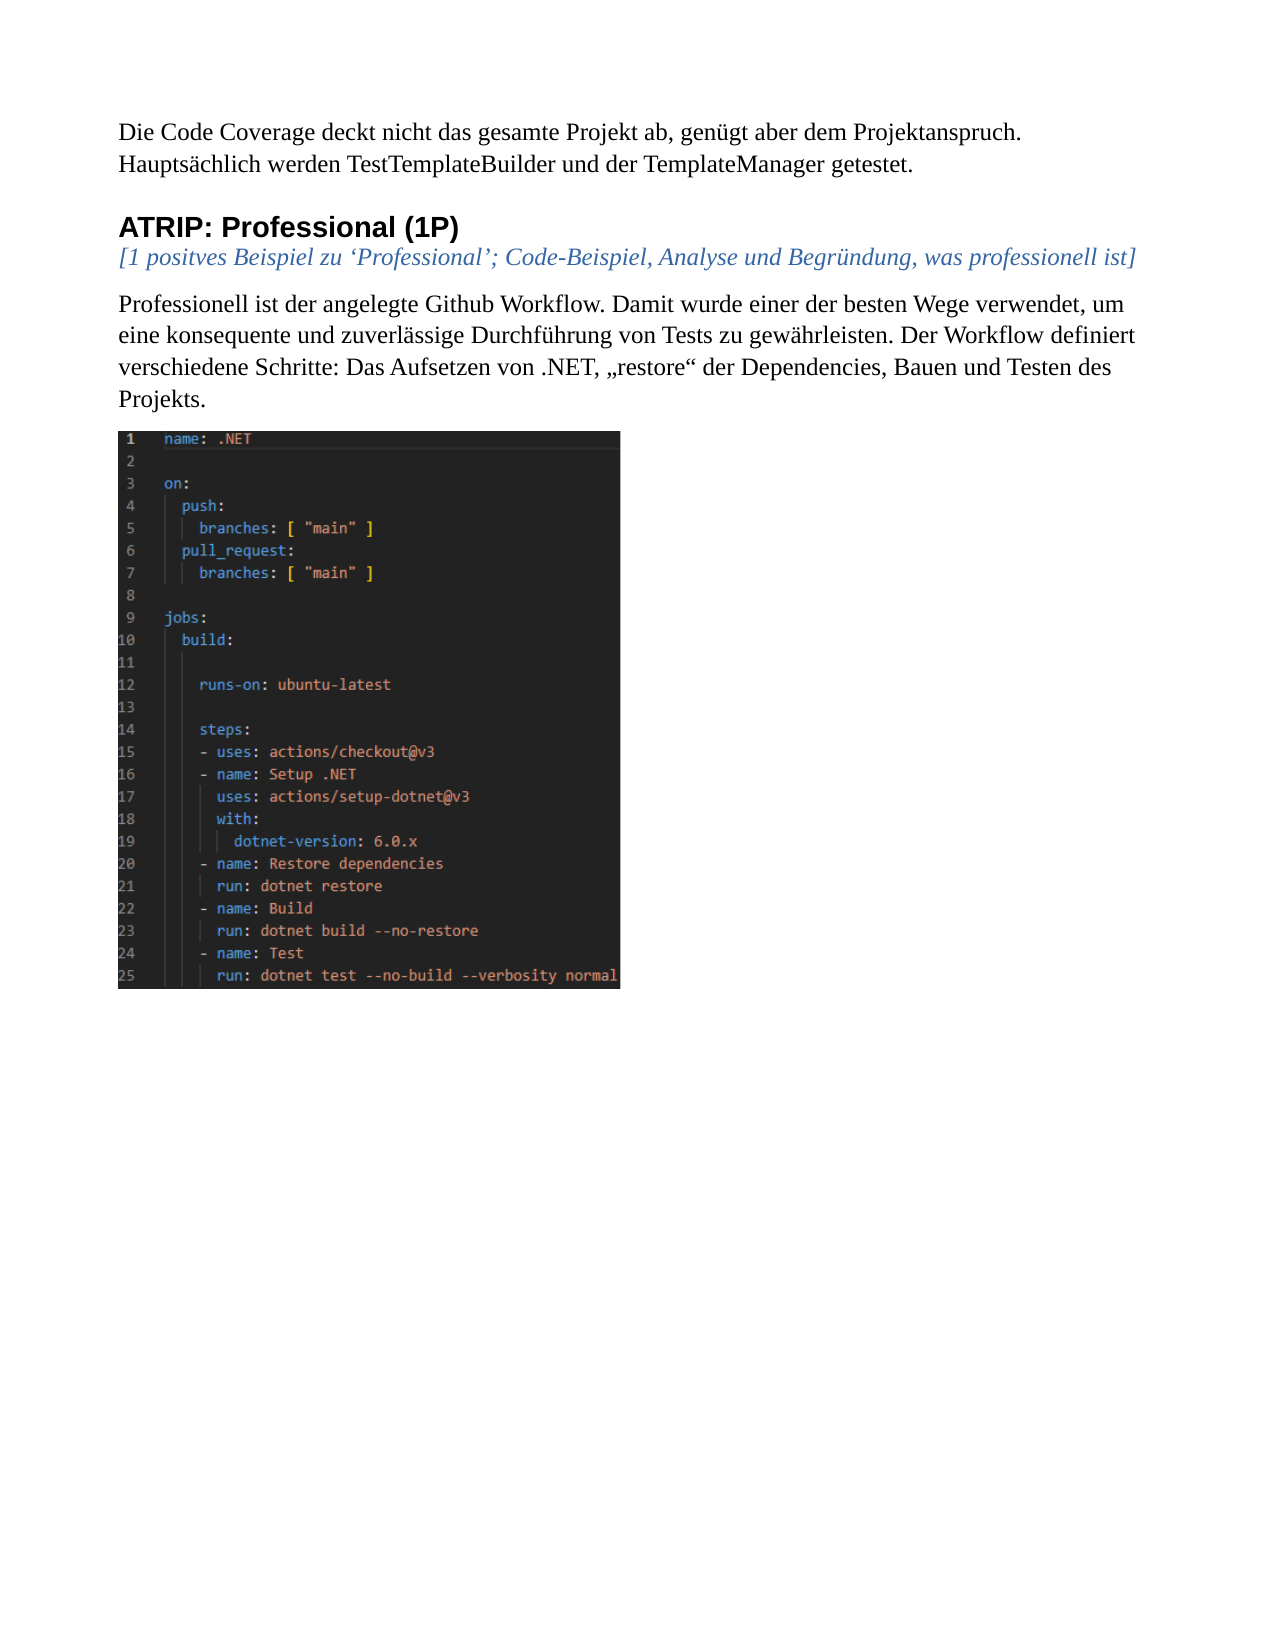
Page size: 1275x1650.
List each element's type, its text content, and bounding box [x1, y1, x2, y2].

text ATRIP: Professional (1P) [118, 211, 1157, 243]
text Die Code Coverage deckt nicht das gesamte Projekt ab, genügt aber dem Projektanspruch. Hauptsächlich werden TestTemplateBuilder und der TemplateManager getestet. [118, 118, 1157, 178]
text Professionell ist der angelegte Github Workflow. Damit wurde einer der besten Wege verwendet, um eine konsequente und zuverlässige Durchführung von Tests zu gewährleisten. Der Workflow definiert verschiedene Schritte: Das Aufsetzen von .NET, „restore“ der Dependencies, Bauen und Testen des Projekts. [118, 290, 1157, 413]
picture [118, 431, 621, 989]
text [1 positves Beispiel zu ‘Professional’; Code-Beispiel, Analyse und Begründung, was professionell ist] [118, 243, 1157, 271]
